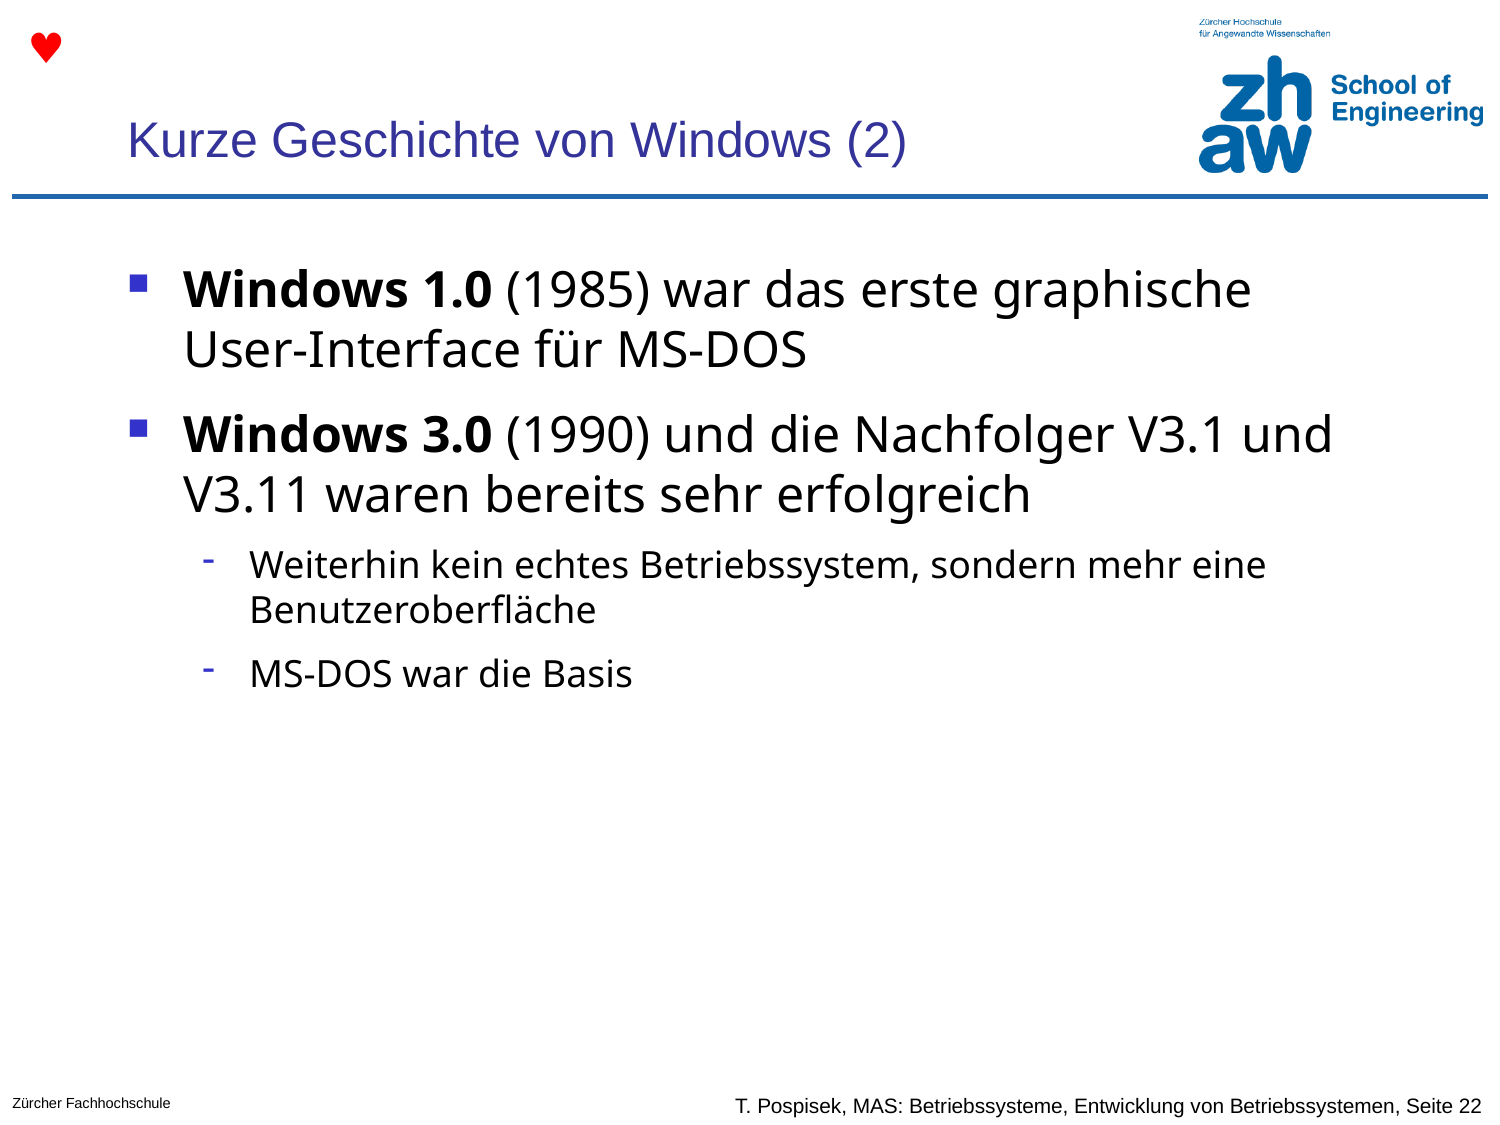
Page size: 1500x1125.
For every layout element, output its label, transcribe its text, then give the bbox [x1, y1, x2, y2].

list Windows 1.0 (1985) war das erste graphische User-Interface für MS-DOS Windows 3.0 (1990) und die Nachfolger V3.1 und V3.11 waren bereits sehr erfolgreich Weiterhin kein echtes Betriebssystem, sondern mehr eine Benutzeroberfläche MS-DOS war die Basis [112, 249, 1388, 1013]
title Kurze Geschichte von Windows (2) [112, 50, 1391, 175]
text_box ♥️ [12, 11, 95, 84]
picture [1199, 19, 1483, 173]
